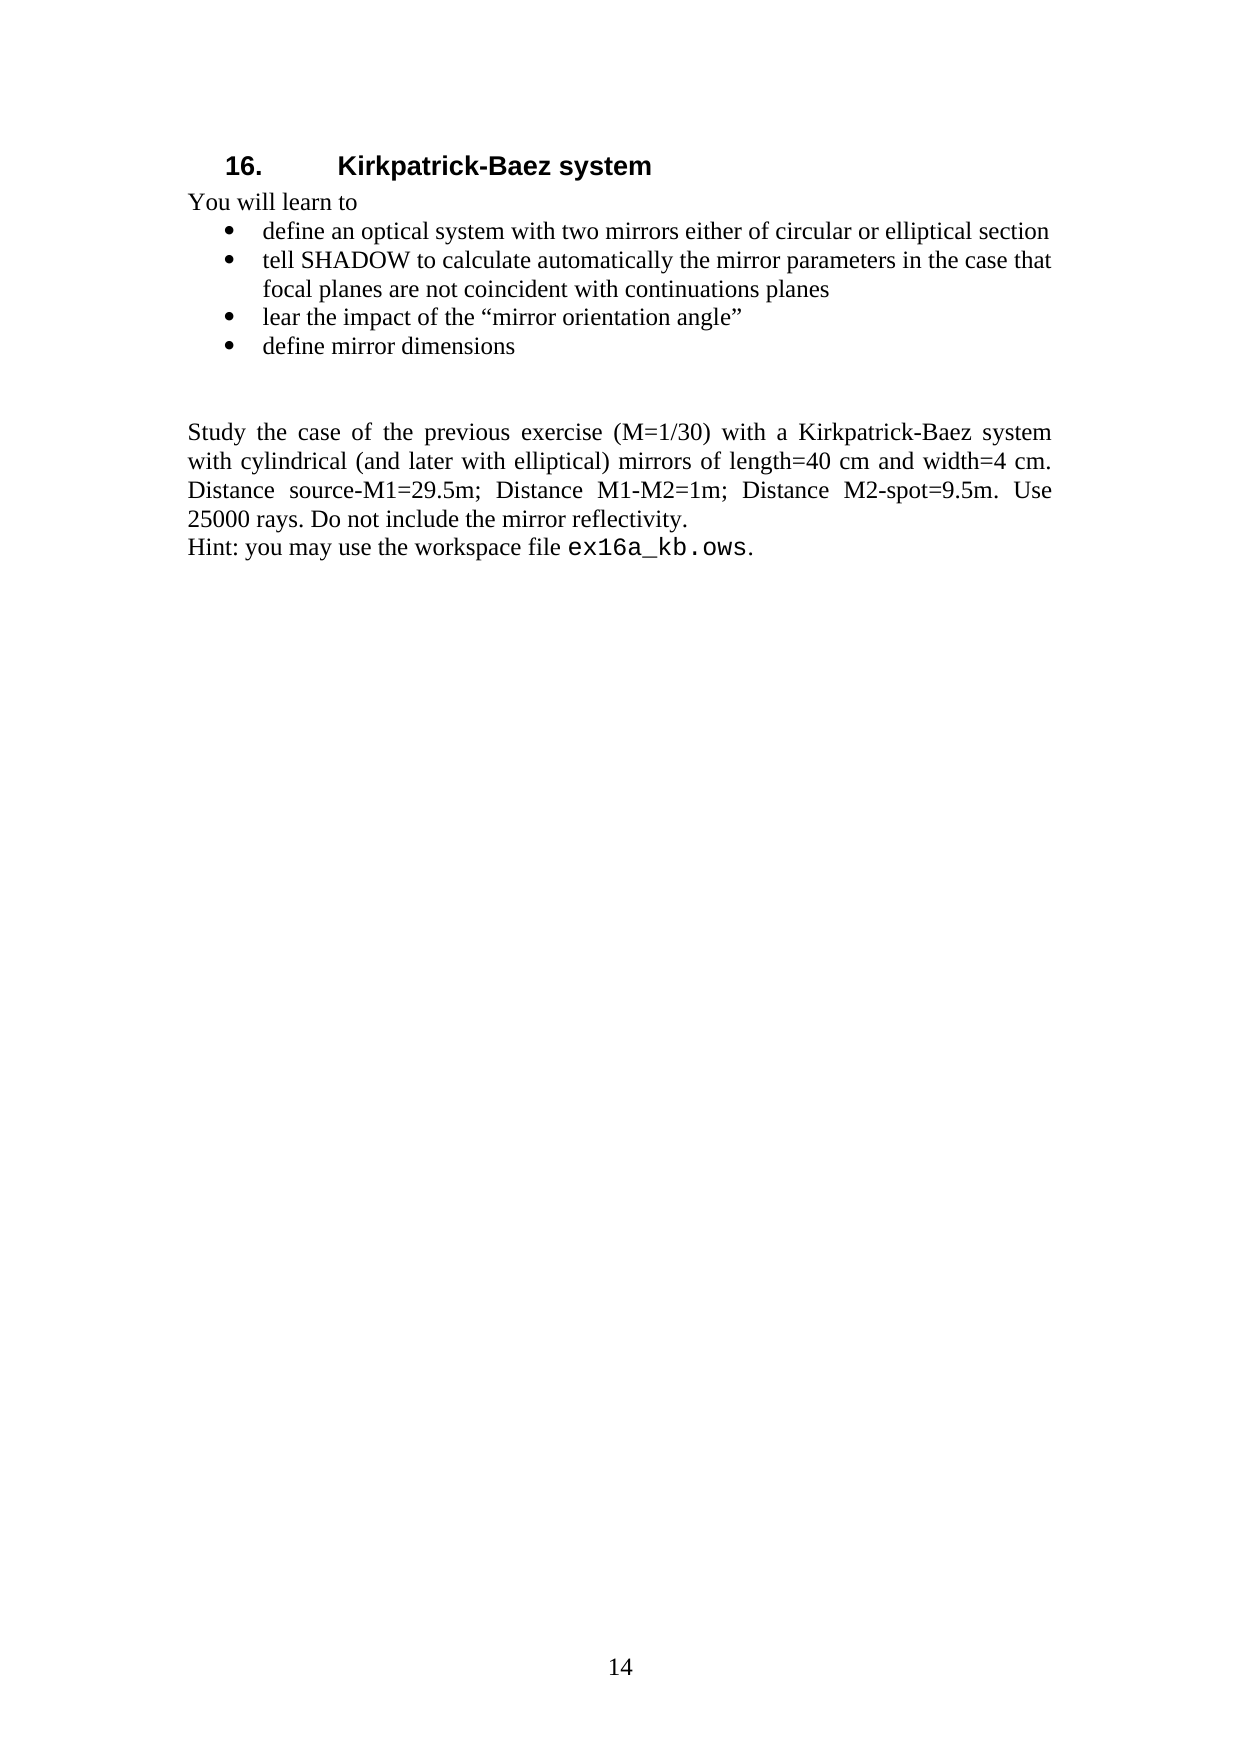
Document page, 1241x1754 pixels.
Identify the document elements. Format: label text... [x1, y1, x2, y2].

list tell SHADOW to calculate automatically the mirror parameters in the case that focal planes are not coincident with continuations planes [225, 245, 1053, 302]
list define mirror dimensions [225, 331, 1053, 360]
text Hint: you may use the workspace file ex16a_kb.ows. [187, 532, 1053, 563]
list define an optical system with two mirrors either of circular or elliptical section [225, 216, 1053, 245]
text You will learn to [187, 187, 1053, 216]
subtitle Kirkpatrick-Baez system [225, 150, 1053, 181]
list lear the impact of the “mirror orientation angle” [225, 302, 1053, 331]
text Study the case of the previous exercise (M=1/30) with a Kirkpatrick-Baez system with cylindrical (and later with elliptical) mirrors of length=40 cm and width=4 cm. Distance source-M1=29.5m; Distance M1-M2=1m; Distance M2-spot=9.5m. Use 25000 rays. Do not include the mirror reflectivity. [187, 417, 1053, 532]
